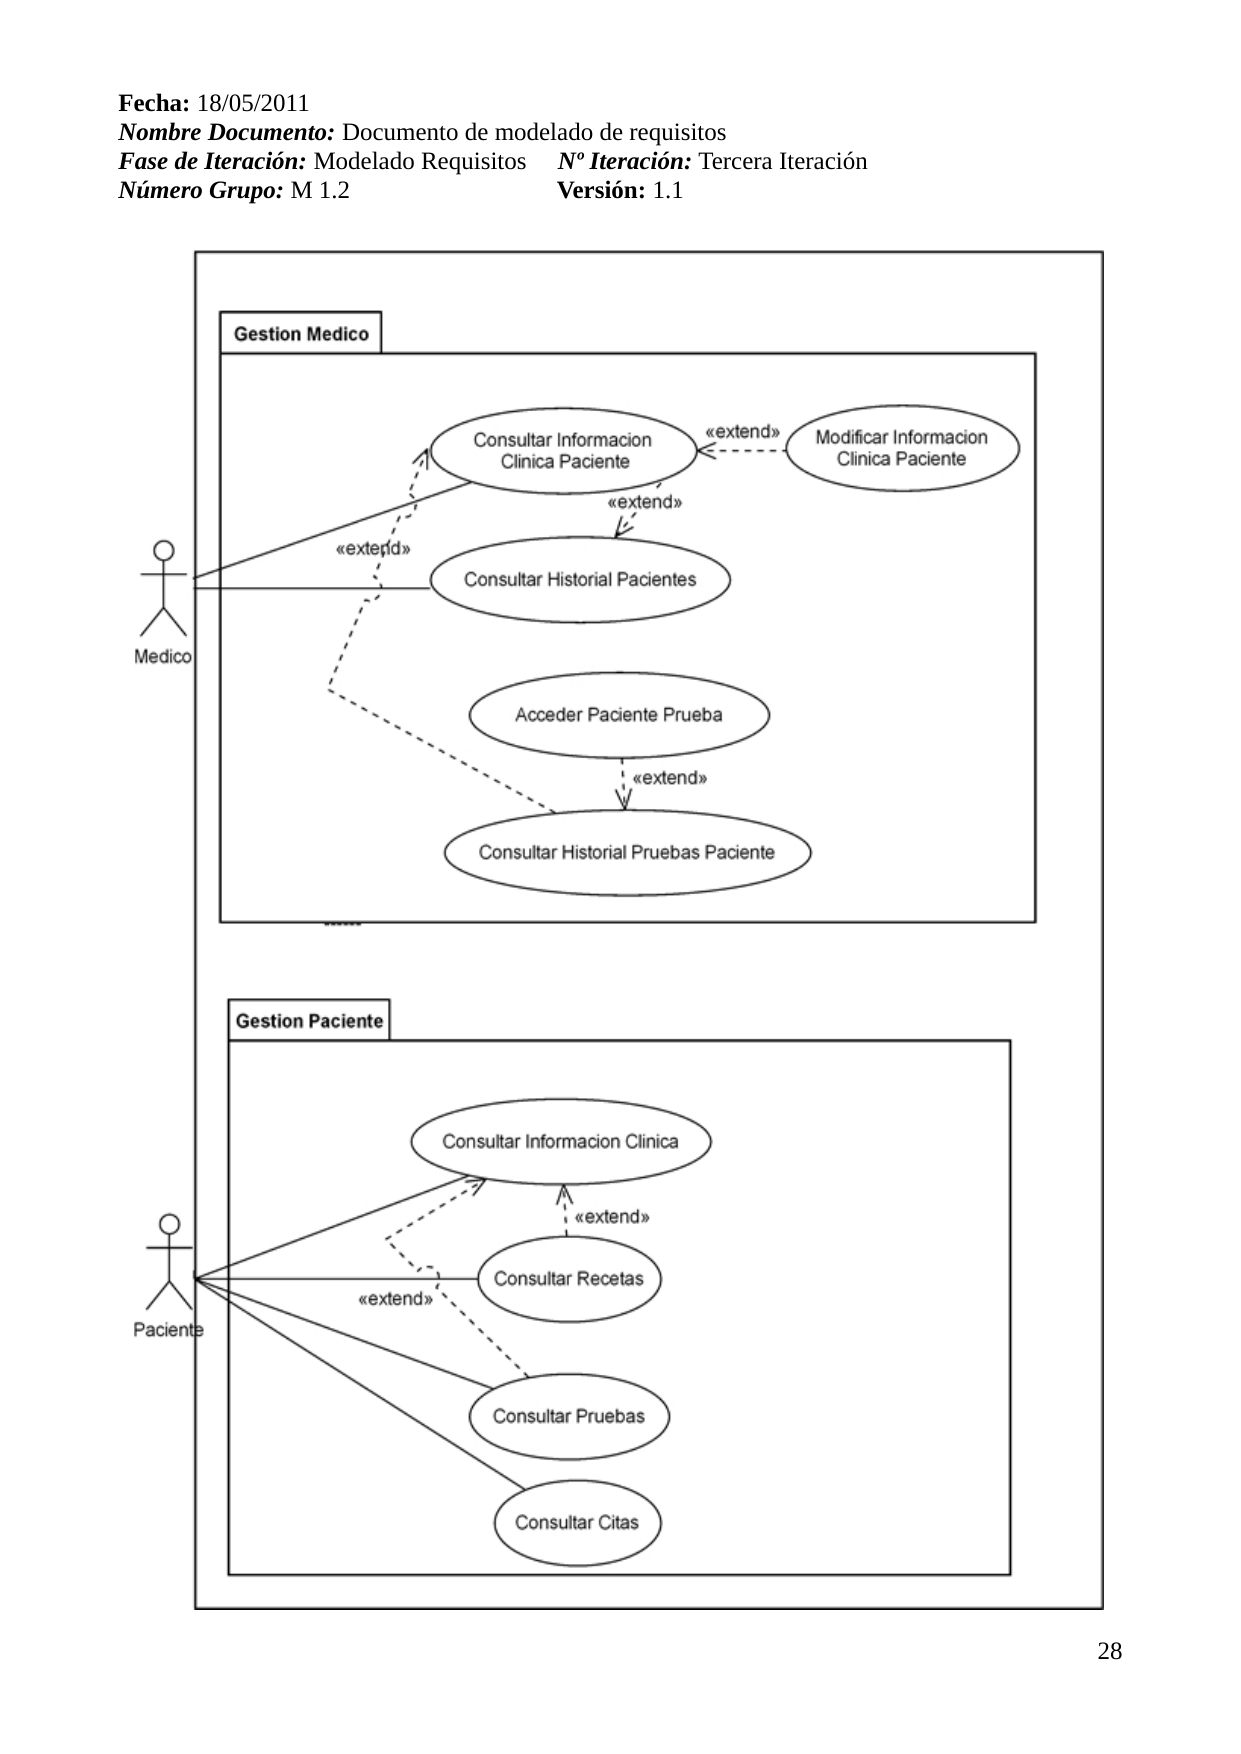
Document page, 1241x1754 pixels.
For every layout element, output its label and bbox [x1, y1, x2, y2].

picture [134, 250, 1104, 1610]
